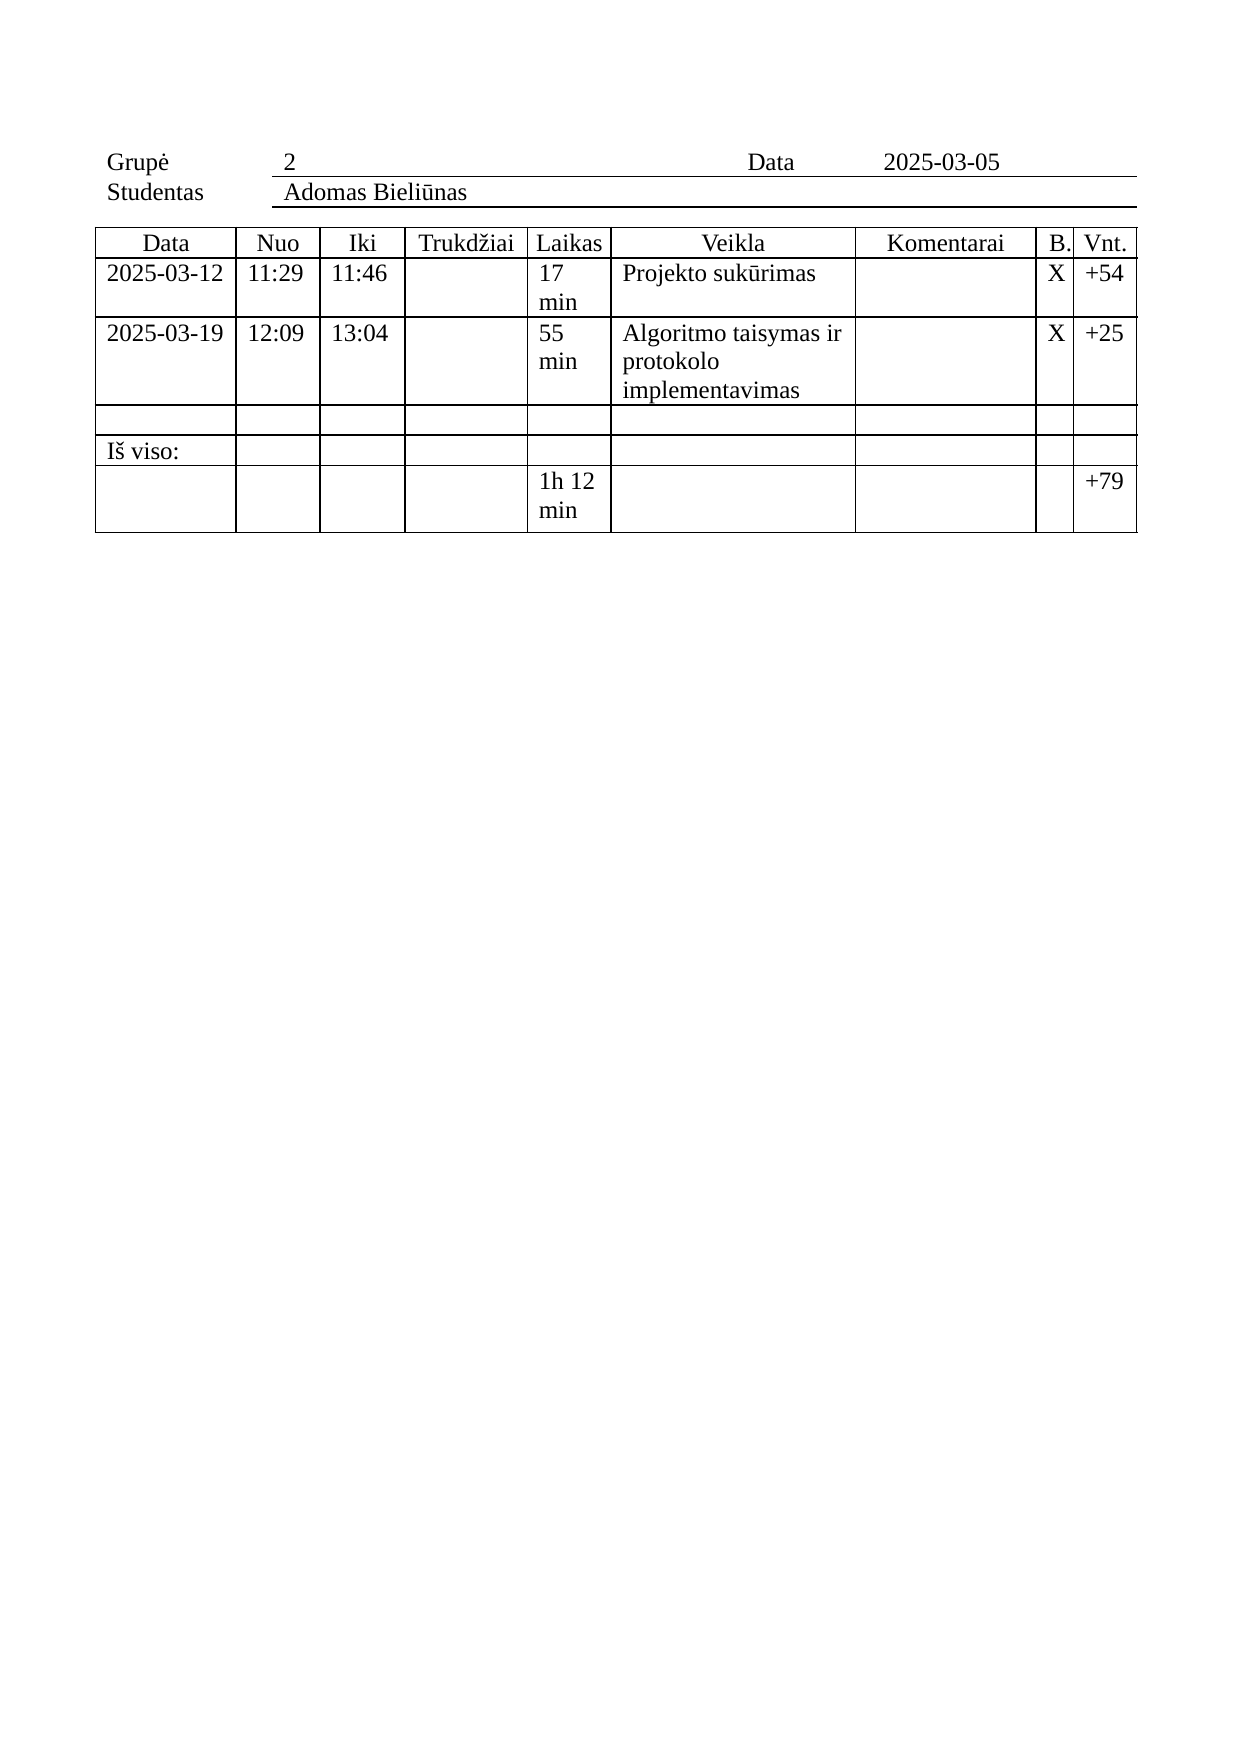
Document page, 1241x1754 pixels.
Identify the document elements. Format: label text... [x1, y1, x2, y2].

table_cell [856, 436, 1035, 464]
table_cell [237, 466, 319, 532]
table_cell 17 min [528, 259, 610, 316]
table_cell [1037, 436, 1073, 464]
table_cell [237, 406, 319, 434]
table_cell Adomas Bieliūnas [272, 177, 1137, 206]
table_cell Studentas [95, 176, 272, 206]
table_cell +79 [1074, 466, 1136, 532]
table_cell [237, 436, 319, 464]
table_cell 11:29 [237, 259, 319, 316]
table_cell [95, 206, 1137, 227]
table_header Data [736, 147, 872, 176]
table_cell X [1037, 318, 1073, 404]
table_cell 55 min [528, 318, 610, 404]
table_cell [1074, 436, 1136, 464]
table_cell X [1037, 259, 1073, 316]
table_cell [406, 466, 527, 532]
table_cell Iki [321, 228, 404, 257]
table_cell Laikas [528, 228, 610, 257]
table_header 2 [272, 147, 736, 176]
table_cell 12:09 [237, 318, 319, 404]
table_cell [856, 259, 1035, 316]
table_cell [1037, 406, 1073, 434]
table_cell 2025-03-19 [96, 318, 235, 404]
table_cell [406, 259, 527, 316]
table_cell 1h 12 min [528, 466, 610, 532]
table_cell [1074, 406, 1136, 434]
table_cell Data [96, 228, 235, 257]
table_cell +25 [1074, 318, 1136, 404]
table_cell [96, 406, 235, 434]
table_header Grupė [95, 147, 272, 176]
table_cell Veikla [612, 228, 855, 257]
table_cell [856, 318, 1035, 404]
table_cell Trukdžiai [406, 228, 527, 257]
table_cell [856, 406, 1035, 434]
table_cell Projekto sukūrimas [612, 259, 855, 316]
table_cell 11:46 [321, 259, 404, 316]
table_cell [96, 466, 235, 532]
table_cell [612, 466, 855, 532]
table_cell B. [1037, 228, 1073, 257]
table_cell Algoritmo taisymas ir protokolo implementavimas [612, 318, 855, 404]
table_cell Komentarai [856, 228, 1035, 257]
table_cell [321, 436, 404, 464]
table_cell Nuo [237, 228, 319, 257]
table_cell [321, 406, 404, 434]
table_cell Iš viso: [96, 436, 235, 464]
table_cell [406, 436, 527, 464]
table_cell [321, 466, 404, 532]
table_cell [406, 406, 527, 434]
table_header 2025-03-05 [872, 147, 1137, 176]
table_cell [528, 406, 610, 434]
table_cell +54 [1074, 259, 1136, 316]
table_cell [612, 406, 855, 434]
table_cell Vnt. [1074, 228, 1136, 257]
table_cell [1037, 466, 1073, 532]
table_cell [528, 436, 610, 464]
table_cell [406, 318, 527, 404]
table_cell [856, 466, 1035, 532]
table_cell [612, 436, 855, 464]
table_cell 2025-03-12 [96, 259, 235, 316]
table_cell 13:04 [321, 318, 404, 404]
